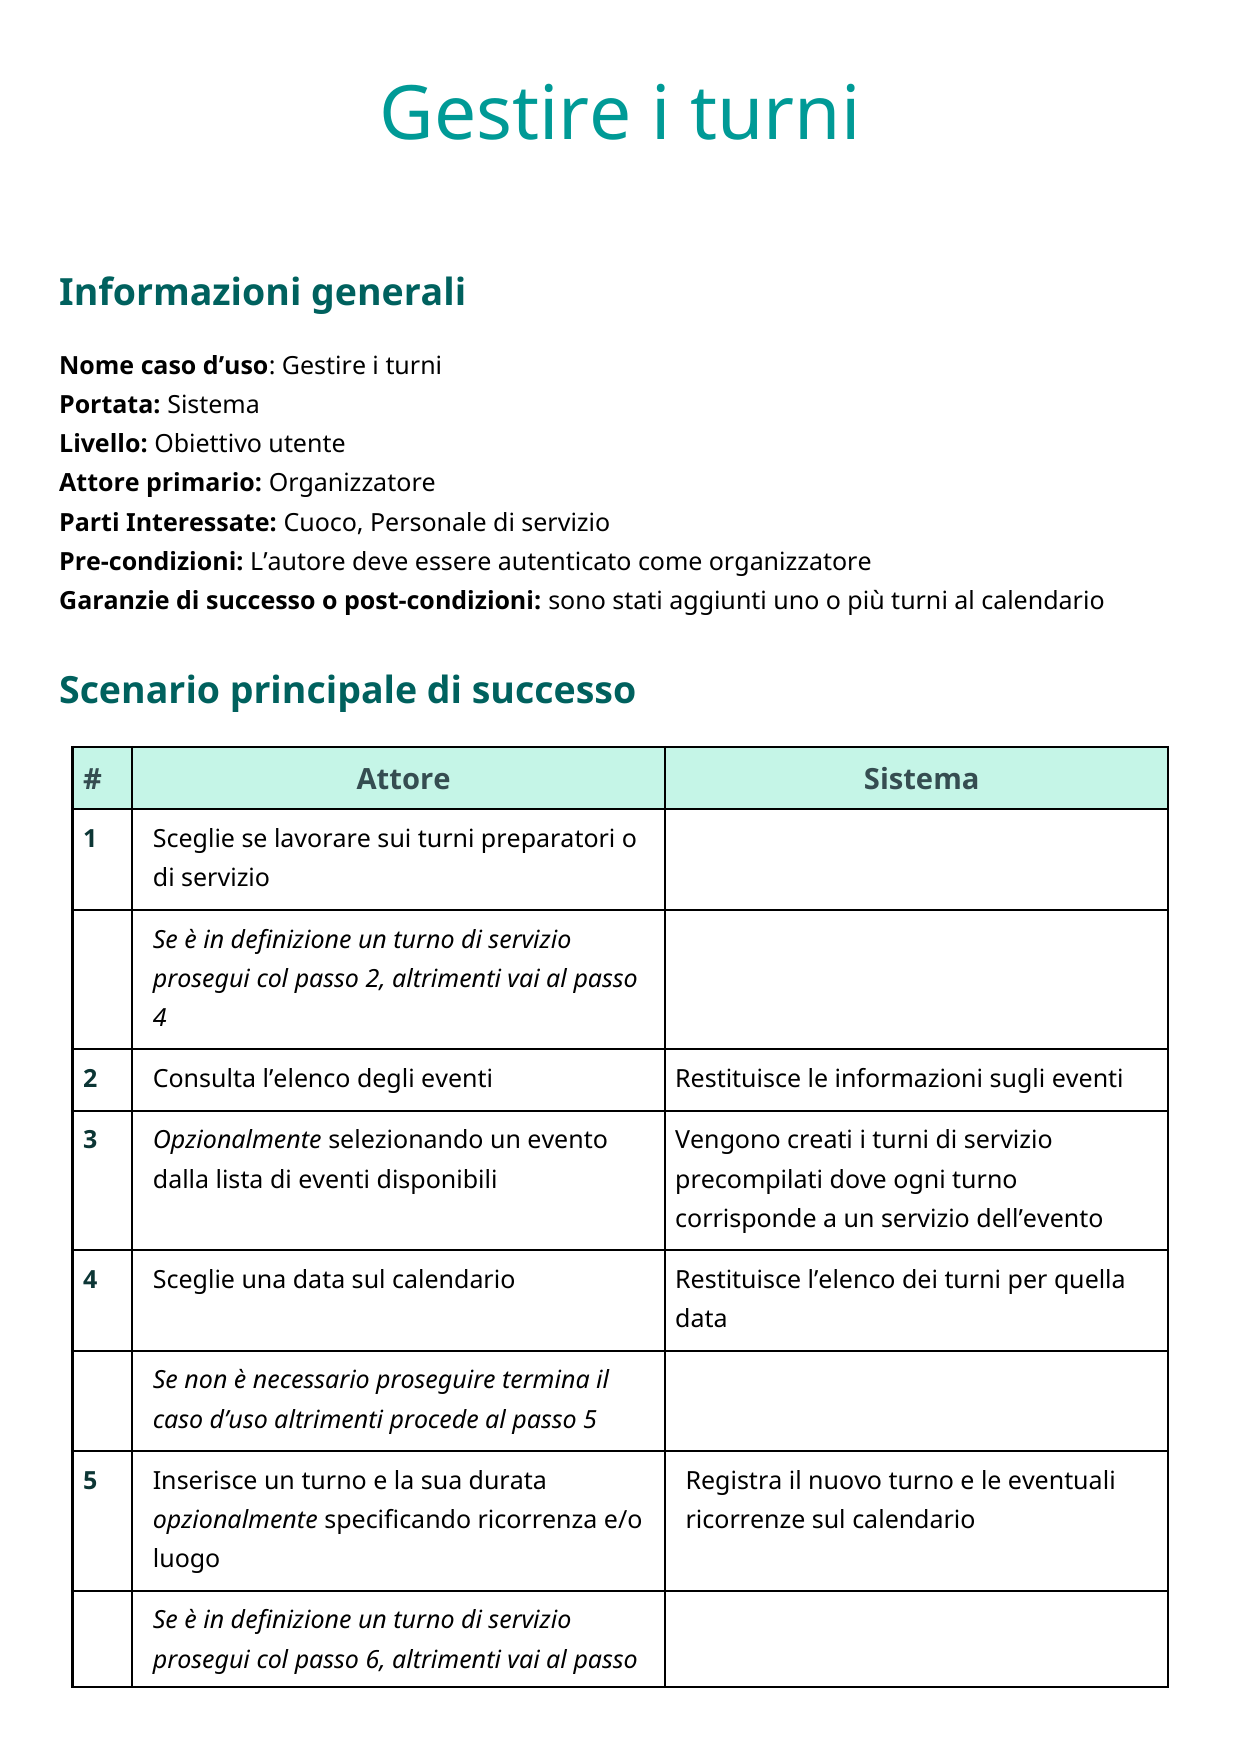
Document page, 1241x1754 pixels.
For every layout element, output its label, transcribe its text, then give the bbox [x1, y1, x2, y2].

table_header Attore [133, 748, 664, 808]
table_cell Sceglie se lavorare sui turni preparatori o di servizio [133, 810, 664, 909]
table_cell [74, 1592, 131, 1686]
table_cell [74, 1352, 131, 1450]
text Livello: Obiettivo utente [59, 426, 1181, 460]
subtitle Informazioni generali [59, 265, 1181, 316]
text Nome caso d’uso: Gestire i turni [59, 348, 1181, 382]
table_cell Sceglie una data sul calendario [133, 1251, 664, 1349]
table_cell 2 [74, 1050, 131, 1109]
table_cell Se non è necessario proseguire termina il caso d’uso altrimenti procede al passo 5 [133, 1352, 664, 1450]
table_cell [666, 1352, 1167, 1450]
table_cell Vengono creati i turni di servizio precompilati dove ogni turno corrisponde a un servizio dell’evento [666, 1112, 1167, 1249]
text Pre-condizioni: L’autore deve essere autenticato come organizzatore [59, 543, 1181, 577]
table_cell 5 [74, 1452, 131, 1589]
table_cell [74, 911, 131, 1048]
table_cell [666, 911, 1167, 1048]
table_cell 4 [74, 1251, 131, 1349]
text Garanzie di successo o post-condizioni: sono stati aggiunti uno o più turni al calendario [59, 583, 1181, 617]
table_cell Inserisce un turno e la sua durata opzionalmente specificando ricorrenza e/o luogo [133, 1452, 664, 1589]
table_cell 1 [74, 810, 131, 909]
text Attore primario: Organizzatore [59, 465, 1181, 499]
subtitle Scenario principale di successo [59, 663, 1181, 714]
subtitle Gestire i turni [59, 59, 1181, 161]
table_header # [74, 748, 131, 808]
table_cell Restituisce le informazioni sugli eventi [666, 1050, 1167, 1109]
table_cell Opzionalmente selezionando un evento dalla lista di eventi disponibili [133, 1112, 664, 1249]
table_cell Registra il nuovo turno e le eventuali ricorrenze sul calendario [666, 1452, 1167, 1589]
table_cell Consulta l’elenco degli eventi [133, 1050, 664, 1109]
table_cell Se è in definizione un turno di servizio prosegui col passo 6, altrimenti vai al passo [133, 1592, 664, 1686]
table_cell [666, 810, 1167, 909]
table_cell 3 [74, 1112, 131, 1249]
table_header Sistema [666, 748, 1167, 808]
table_cell Se è in definizione un turno di servizio prosegui col passo 2, altrimenti vai al passo 4 [133, 911, 664, 1048]
table_cell [666, 1592, 1167, 1686]
text Parti Interessate: Cuoco, Personale di servizio [59, 504, 1181, 538]
text Portata: Sistema [59, 387, 1181, 421]
table_cell Restituisce l’elenco dei turni per quella data [666, 1251, 1167, 1349]
